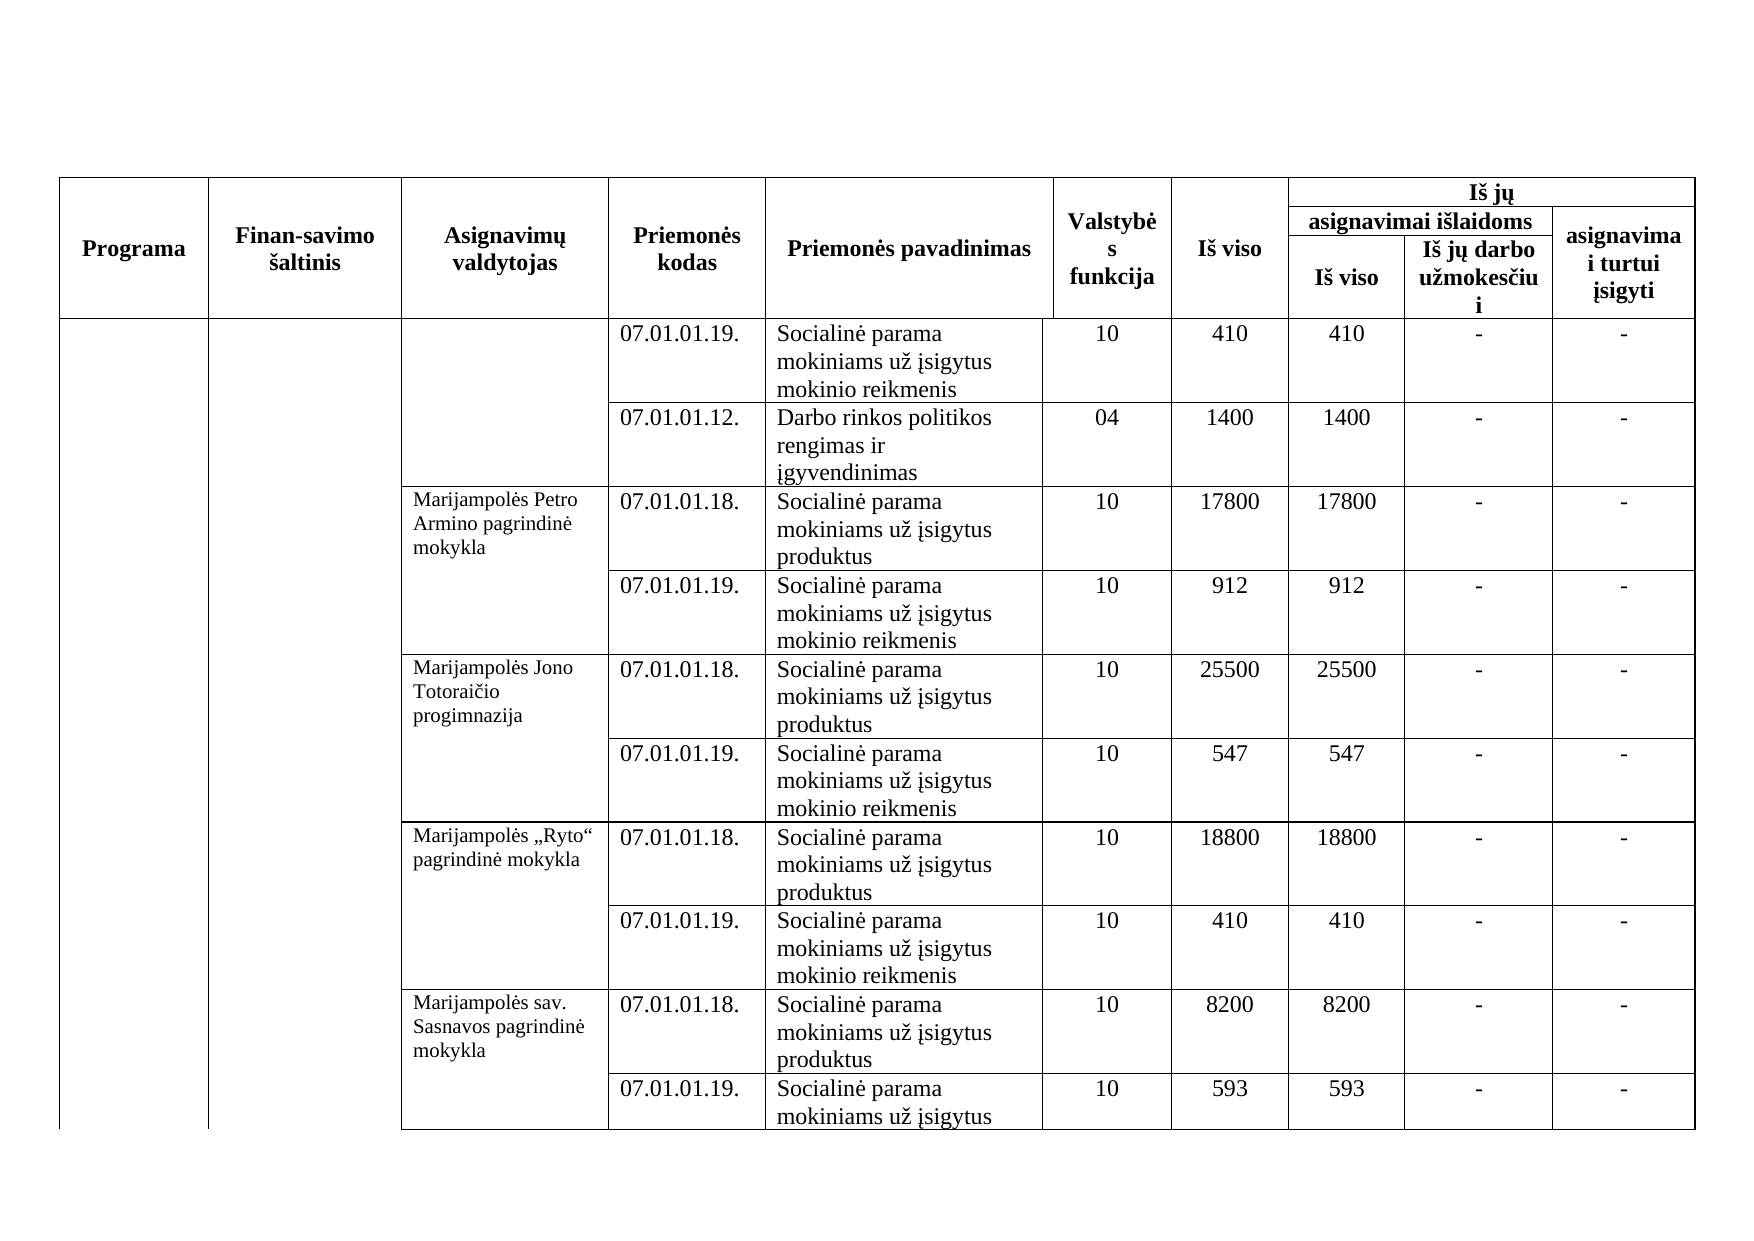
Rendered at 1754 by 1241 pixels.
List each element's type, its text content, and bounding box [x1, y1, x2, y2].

table_cell 410 [1289, 906, 1404, 989]
table_cell Socialinė parama mokiniams už įsigytus mokinio reikmenis [766, 906, 1042, 989]
table_cell Marijampolės sav. Sasnavos pagrindinė mokykla [402, 990, 608, 1129]
table_cell 410 [1172, 319, 1288, 402]
table_cell - [1405, 906, 1552, 989]
table_cell - [1405, 571, 1552, 654]
table_cell [402, 570, 608, 654]
table_cell - [1405, 823, 1552, 905]
table_cell 1400 [1289, 403, 1404, 486]
table_cell 10 [1043, 823, 1171, 905]
table_cell [60, 738, 208, 821]
table_cell [209, 1073, 401, 1129]
table_cell - [1405, 655, 1552, 738]
table_cell [60, 905, 208, 989]
table_cell [209, 989, 401, 1073]
table_cell 547 [1172, 739, 1288, 821]
table_cell [402, 402, 608, 486]
table_cell - [1553, 823, 1694, 905]
table_cell - [1553, 739, 1694, 821]
table_cell 547 [1289, 739, 1404, 821]
table_cell 07.01.01.19. [609, 739, 765, 821]
table_cell - [1405, 1074, 1552, 1129]
table_cell - [1553, 655, 1694, 738]
table_cell Marijampolės „Ryto“ pagrindinė mokykla [402, 823, 608, 905]
table_cell 912 [1289, 571, 1404, 654]
table_cell 410 [1172, 906, 1288, 989]
table_cell [60, 486, 208, 570]
table_cell 10 [1043, 1074, 1171, 1129]
table_cell asignavimai turtui įsigyti [1553, 207, 1694, 318]
table_cell [402, 319, 608, 402]
table_cell Darbo rinkos politikos rengimas ir įgyvendinimas [766, 403, 1042, 486]
table_cell 07.01.01.18. [609, 655, 765, 738]
table_cell 07.01.01.18. [609, 990, 765, 1073]
table_cell Socialinė parama mokiniams už įsigytus [766, 1074, 1042, 1129]
table_cell [60, 402, 208, 486]
table_cell Socialinė parama mokiniams už įsigytus produktus [766, 823, 1042, 905]
table_cell 10 [1043, 739, 1171, 821]
table_cell 410 [1289, 319, 1404, 402]
table_cell Socialinė parama mokiniams už įsigytus produktus [766, 487, 1042, 570]
table_cell 10 [1043, 487, 1171, 570]
table_cell 25500 [1172, 655, 1288, 738]
table_cell asignavimai išlaidoms [1289, 207, 1552, 234]
table_cell 10 [1043, 319, 1171, 402]
table_cell 10 [1043, 906, 1171, 989]
table_cell [402, 738, 608, 821]
table_cell 8200 [1172, 990, 1288, 1073]
table_cell [209, 570, 401, 654]
table_header Asignavimų valdytojas [402, 178, 608, 318]
table_cell 10 [1043, 655, 1171, 738]
table_cell 912 [1172, 571, 1288, 654]
table_cell - [1553, 571, 1694, 654]
table_cell 07.01.01.12. [609, 403, 765, 486]
table_cell 07.01.01.19. [609, 1074, 765, 1129]
table_cell Socialinė parama mokiniams už įsigytus produktus [766, 990, 1042, 1073]
table_cell - [1553, 319, 1694, 402]
table_cell Socialinė parama mokiniams už įsigytus produktus [766, 655, 1042, 738]
table_cell [209, 905, 401, 989]
table_cell Marijampolės Petro Armino pagrindinė mokykla [402, 487, 608, 570]
table_cell [209, 654, 401, 738]
table_header Programa [60, 178, 208, 318]
table_cell - [1405, 319, 1552, 402]
table_cell - [1405, 739, 1552, 821]
table_cell - [1553, 487, 1694, 570]
table_cell 18800 [1289, 823, 1404, 905]
table_cell Socialinė parama mokiniams už įsigytus mokinio reikmenis [766, 571, 1042, 654]
table_header Finan-savimo šaltinis [209, 178, 401, 318]
table_header Iš jų [1289, 178, 1694, 206]
table_cell [60, 821, 208, 905]
table_cell [60, 570, 208, 654]
table_cell 07.01.01.19. [609, 319, 765, 402]
table_cell Iš viso [1289, 236, 1404, 318]
table_cell [60, 319, 208, 402]
table_cell - [1405, 487, 1552, 570]
table_header Valstybės funkcija [1054, 178, 1171, 318]
table_cell 1400 [1172, 403, 1288, 486]
table_cell 07.01.01.19. [609, 571, 765, 654]
table_cell Marijampolės Jono Totoraičio progimnazija [402, 655, 608, 738]
table_header Priemonės pavadinimas [766, 178, 1053, 318]
table_cell [209, 738, 401, 821]
table_cell [402, 905, 608, 989]
table_cell 8200 [1289, 990, 1404, 1073]
table_cell 10 [1043, 571, 1171, 654]
table_cell 18800 [1172, 823, 1288, 905]
table_cell 07.01.01.18. [609, 823, 765, 905]
table_cell Socialinė parama mokiniams už įsigytus mokinio reikmenis [766, 319, 1042, 402]
table_cell [209, 402, 401, 486]
table_cell Iš jų darbo užmokesčiui [1405, 236, 1552, 318]
table_header Iš viso [1172, 178, 1288, 318]
table_cell - [1553, 1074, 1694, 1129]
table_cell - [1405, 990, 1552, 1073]
table_cell [60, 654, 208, 738]
table_cell [209, 319, 401, 402]
table_cell 07.01.01.18. [609, 487, 765, 570]
table_cell - [1553, 403, 1694, 486]
table_cell - [1553, 990, 1694, 1073]
table_cell Socialinė parama mokiniams už įsigytus mokinio reikmenis [766, 739, 1042, 821]
table_cell - [1405, 403, 1552, 486]
table_cell [60, 989, 208, 1073]
table_cell [60, 1073, 208, 1129]
table_cell 593 [1289, 1074, 1404, 1129]
table_cell [209, 821, 401, 905]
table_cell [209, 486, 401, 570]
table_cell 593 [1172, 1074, 1288, 1129]
table_header Priemonės kodas [609, 178, 765, 318]
table_cell 04 [1043, 403, 1171, 486]
table_cell 17800 [1289, 487, 1404, 570]
table_cell 10 [1043, 990, 1171, 1073]
table_cell 17800 [1172, 487, 1288, 570]
table_cell 07.01.01.19. [609, 906, 765, 989]
table_cell 25500 [1289, 655, 1404, 738]
table_cell - [1553, 906, 1694, 989]
